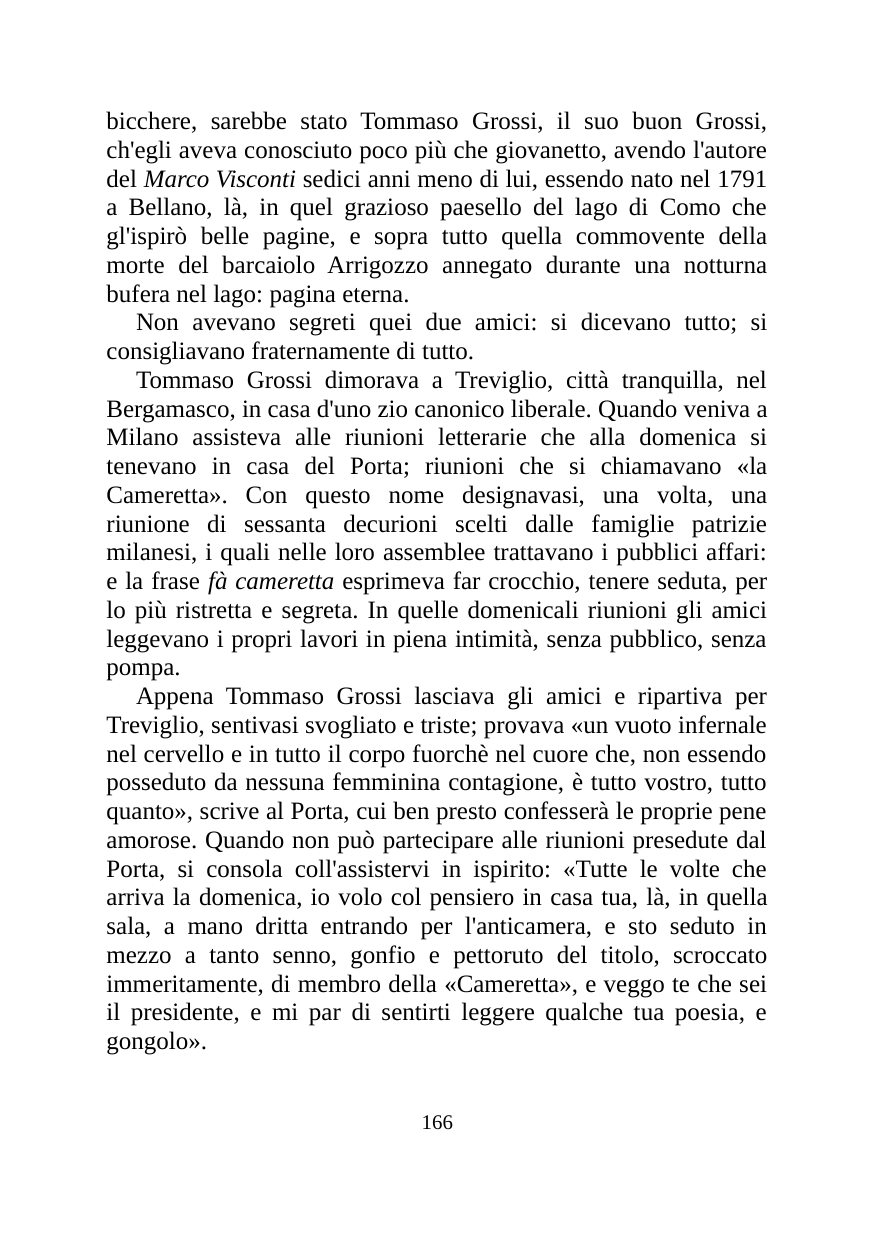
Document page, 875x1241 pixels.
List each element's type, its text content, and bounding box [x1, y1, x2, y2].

text bicchere, sarebbe stato Tommaso Grossi, il suo buon Grossi, ch'egli aveva conosciuto poco più che giovanetto, avendo l'autore del Marco Visconti sedici anni meno di lui, essendo nato nel 1791 a Bellano, là, in quel grazioso paesello del lago di Como che gl'ispirò belle pagine, e sopra tutto quella commovente della morte del barcaiolo Arrigozzo annegato durante una notturna bufera nel lago: pagina eterna. [106, 106, 768, 307]
text Non avevano segreti quei due amici: si dicevano tutto; si consigliavano fraternamente di tutto. [106, 307, 768, 365]
text Appena Tommaso Grossi lasciava gli amici e ripartiva per Treviglio, sentivasi svogliato e triste; provava «un vuoto infernale nel cervello e in tutto il corpo fuorchè nel cuore che, non essendo posseduto da nessuna femminina contagione, è tutto vostro, tutto quanto», scrive al Porta, cui ben presto confesserà le proprie pene amorose. Quando non può partecipare alle riunioni presedute dal Porta, si consola coll'assistervi in ispirito: «Tutte le volte che arriva la domenica, io volo col pensiero in casa tua, là, in quella sala, a mano dritta entrando per l'anticamera, e sto seduto in mezzo a tanto senno, gonfio e pettoruto del titolo, scroccato immeritamente, di membro della «Cameretta», e veggo te che sei il presidente, e mi par di sentirti leggere qualche tua poesia, e gongolo». [106, 681, 768, 1055]
text Tommaso Grossi dimorava a Treviglio, città tranquilla, nel Bergamasco, in casa d'uno zio canonico liberale. Quando veniva a Milano assisteva alle riunioni letterarie che alla domenica si tenevano in casa del Porta; riunioni che si chiamavano «la Cameretta». Con questo nome designavasi, una volta, una riunione di sessanta decurioni scelti dalle famiglie patrizie milanesi, i quali nelle loro assemblee trattavano i pubblici affari: e la frase fà cameretta esprimeva far crocchio, tenere seduta, per lo più ristretta e segreta. In quelle domenicali riunioni gli amici leggevano i propri lavori in piena intimità, senza pubblico, senza pompa. [106, 365, 768, 681]
